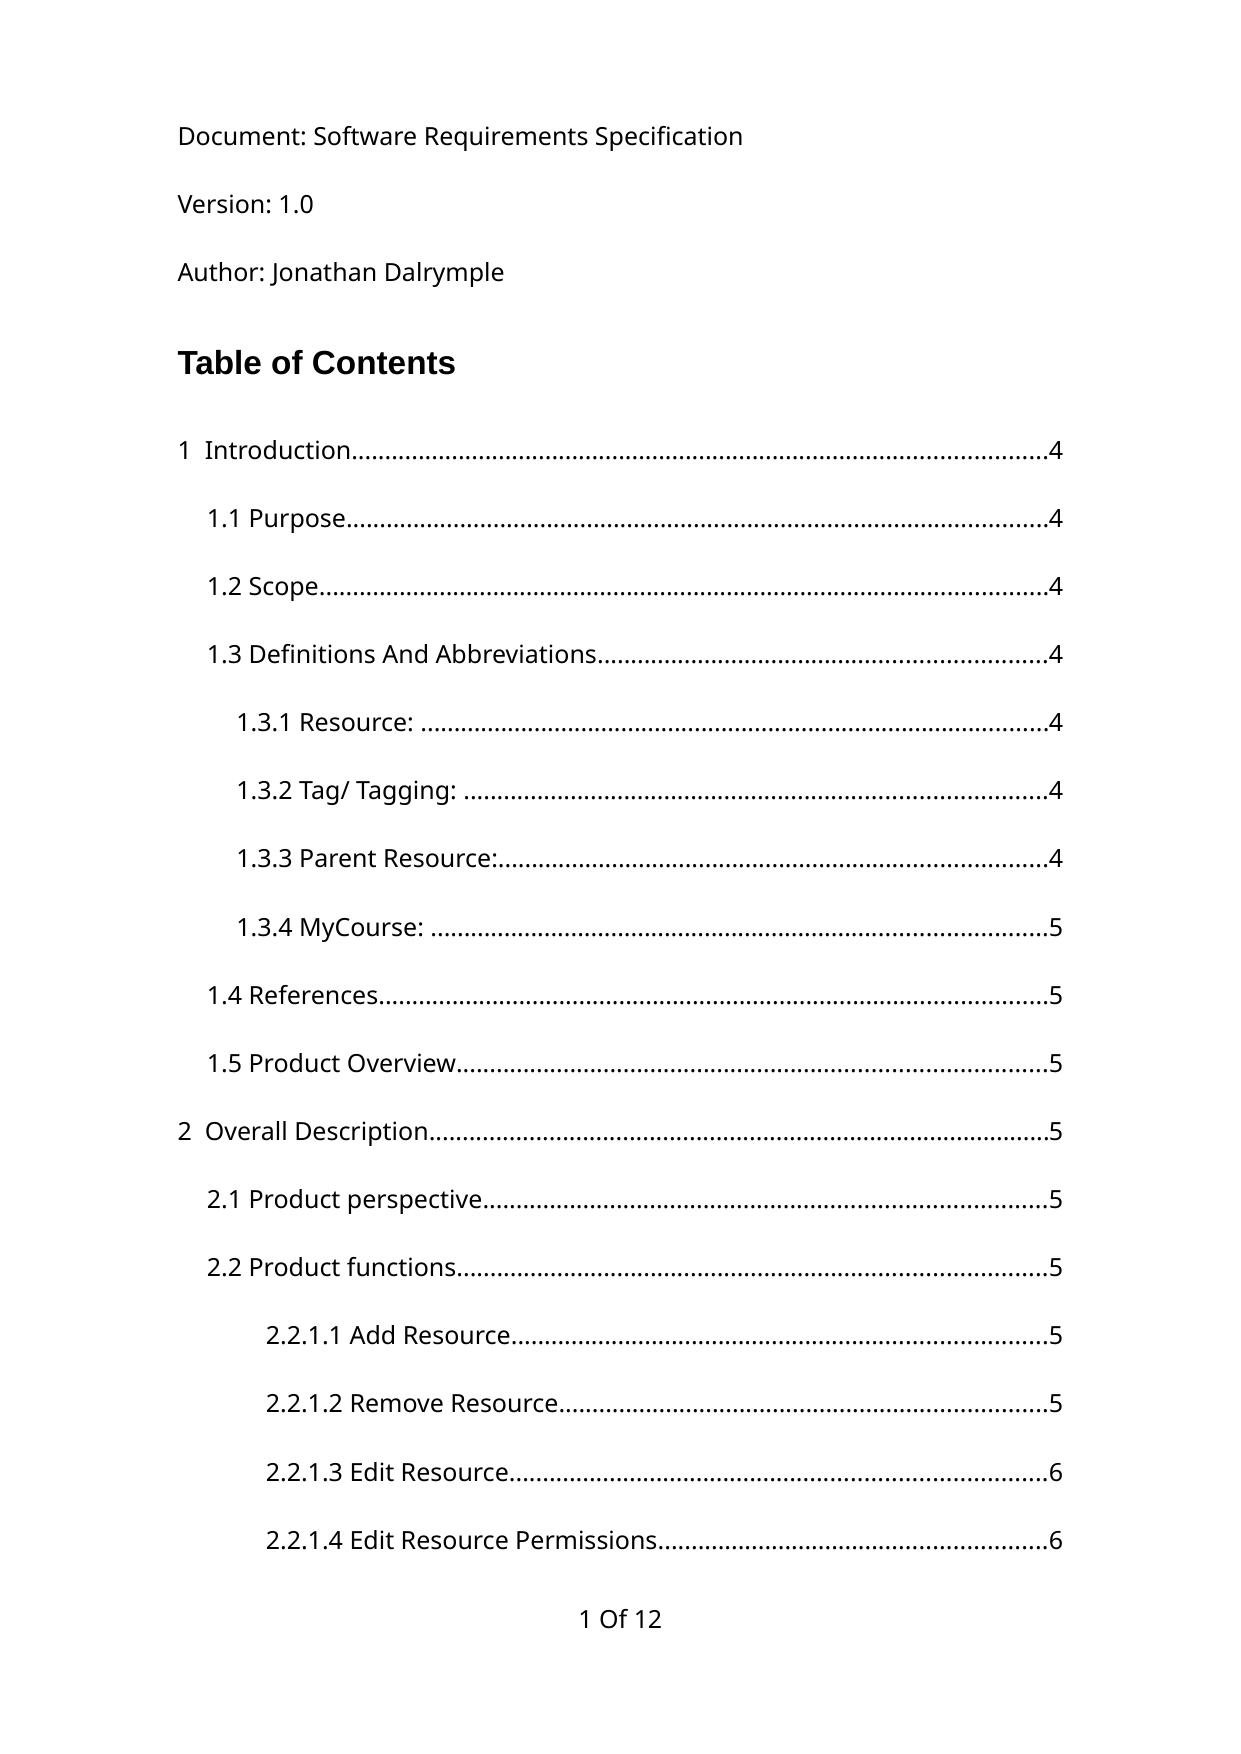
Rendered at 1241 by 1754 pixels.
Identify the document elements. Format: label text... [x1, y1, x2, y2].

text 1.4 References 5 [207, 977, 1063, 1011]
text 2 Overall Description 5 [177, 1113, 1063, 1148]
text 2.2.1.3 Edit Resource 6 [266, 1454, 1063, 1488]
text 1.3 Definitions And Abbreviations 4 [207, 637, 1063, 671]
text 1.1 Purpose 4 [207, 500, 1063, 534]
text 2.2 Product functions 5 [207, 1250, 1063, 1284]
text 1.2 Scope 4 [207, 568, 1063, 603]
text 2.2.1.1 Add Resource 5 [266, 1318, 1063, 1352]
text 1.3.2 Tag/ Tagging: 4 [236, 773, 1063, 807]
text 1.3.4 MyCourse: 5 [236, 909, 1063, 943]
text 2.2.1.2 Remove Resource 5 [266, 1386, 1063, 1420]
text 1.5 Product Overview 5 [207, 1045, 1063, 1079]
subtitle Table of Contents [177, 343, 1063, 381]
text 1 Introduction 4 [177, 432, 1063, 466]
text 2.2.1.4 Edit Resource Permissions 6 [266, 1522, 1063, 1556]
text 1.3.1 Resource: 4 [236, 705, 1063, 739]
text 1.3.3 Parent Resource: 4 [236, 841, 1063, 875]
text 2.1 Product perspective 5 [207, 1182, 1063, 1216]
